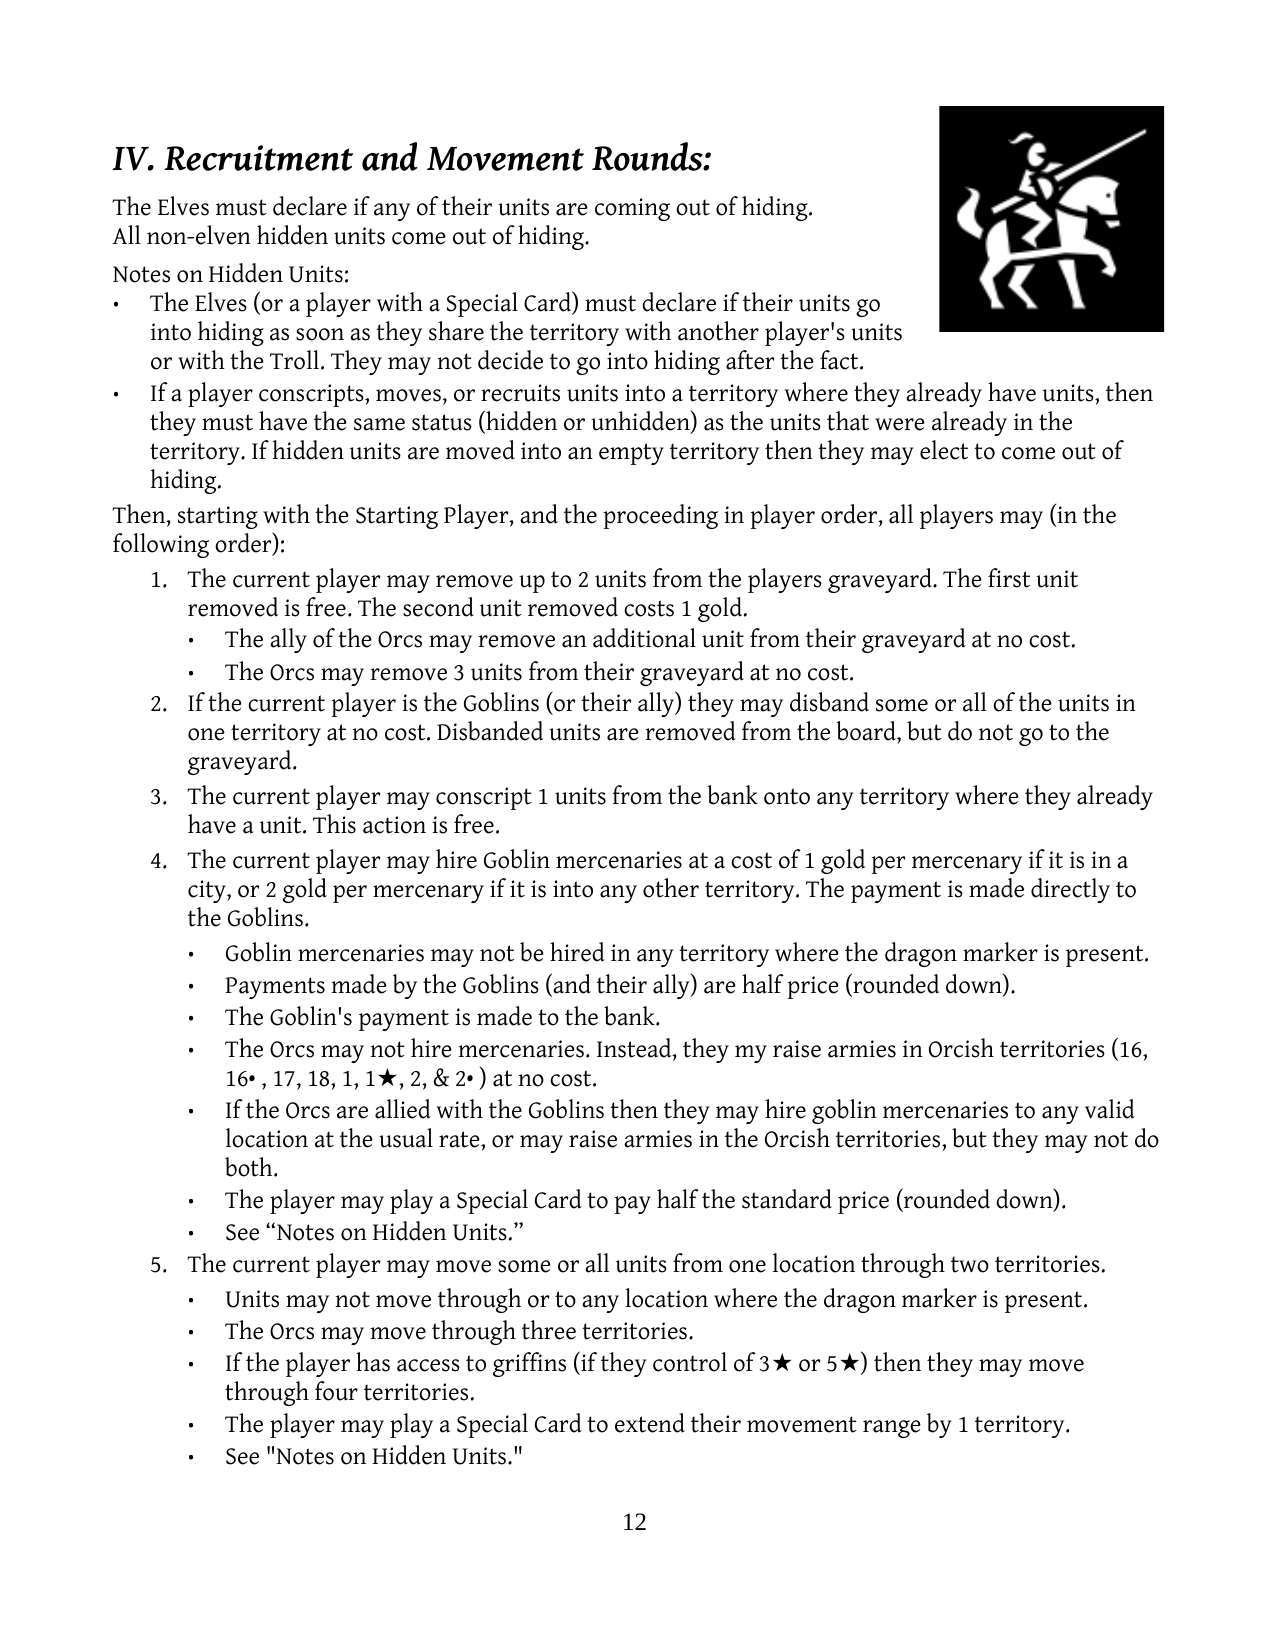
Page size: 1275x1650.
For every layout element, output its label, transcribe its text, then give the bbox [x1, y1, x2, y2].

list Payments made by the Goblins (and their ally) are half price (rounded down). [187, 972, 1162, 1001]
list The current player may remove up to 2 units from the players graveyard. The first unit removed is free. The second unit removed costs 1 gold. [150, 565, 1162, 623]
list The current player may hire Goblin mercenaries at a cost of 1 gold per mercenary if it is in a city, or 2 gold per mercenary if it is into any other territory. The payment is made directly to the Goblins. [150, 847, 1162, 934]
text Notes on Hidden Units: [112, 260, 939, 289]
list If the Orcs are allied with the Goblins then they may hire goblin mercenaries to any valid location at the usual rate, or may raise armies in the Orcish territories, but they may not do both. [187, 1097, 1162, 1183]
list If the player has access to griffins (if they control of 3★ or 5★) then they may move through four territories. [187, 1349, 1162, 1407]
list The player may play a Special Card to extend their movement range by 1 territory. [187, 1410, 1162, 1439]
list The Goblin's payment is made to the bank. [187, 1004, 1162, 1033]
list If the current player is the Goblins (or their ally) they may disband some or all of the units in one territory at no cost. Disbanded units are removed from the board, but do not go to the graveyard. [150, 690, 1162, 777]
list See "Notes on Hidden Units." [187, 1442, 1162, 1471]
list The Orcs may not hire mercenaries. Instead, they my raise armies in Orcish territories (16, 16• , 17, 18, 1, 1★, 2, & 2• ) at no cost. [187, 1036, 1162, 1094]
list Units may not move through or to any location where the dragon marker is present. [187, 1286, 1162, 1314]
list Goblin mercenaries may not be hired in any territory where the dragon marker is present. [187, 940, 1162, 969]
text Then, starting with the Starting Player, and the proceeding in player order, all players may (in the following order): [112, 501, 1162, 559]
subtitle IV. Recruitment and Movement Rounds: [112, 137, 939, 181]
list See “Notes on Hidden Units.” [187, 1218, 1162, 1247]
picture [939, 106, 1165, 332]
list If a player conscripts, moves, or recruits units into a territory where they already have units, then they must have the same status (hidden or unhidden) as the units that were already in the territory. If hidden units are moved into an empty territory then they may elect to come out of hiding. [112, 379, 1162, 495]
list The current player may conscript 1 units from the bank onto any territory where they already have a unit. This action is free. [150, 783, 1162, 841]
list The current player may move some or all units from one location through two territories. [150, 1251, 1162, 1279]
list The player may play a Special Card to pay half the standard price (rounded down). [187, 1187, 1162, 1216]
list The Elves (or a player with a Special Card) must declare if their units go into hiding as soon as they share the territory with another player's units or with the Troll. They may not decide to go into hiding after the fact. [112, 289, 1162, 376]
list The Orcs may move through three territories. [187, 1317, 1162, 1346]
list The ally of the Orcs may remove an additional unit from their graveyard at no cost. [187, 626, 1162, 655]
list The Orcs may remove 3 units from their graveyard at no cost. [187, 658, 1162, 687]
text The Elves must declare if any of their units are coming out of hiding. All non-elven hidden units come out of hiding. [112, 193, 939, 251]
